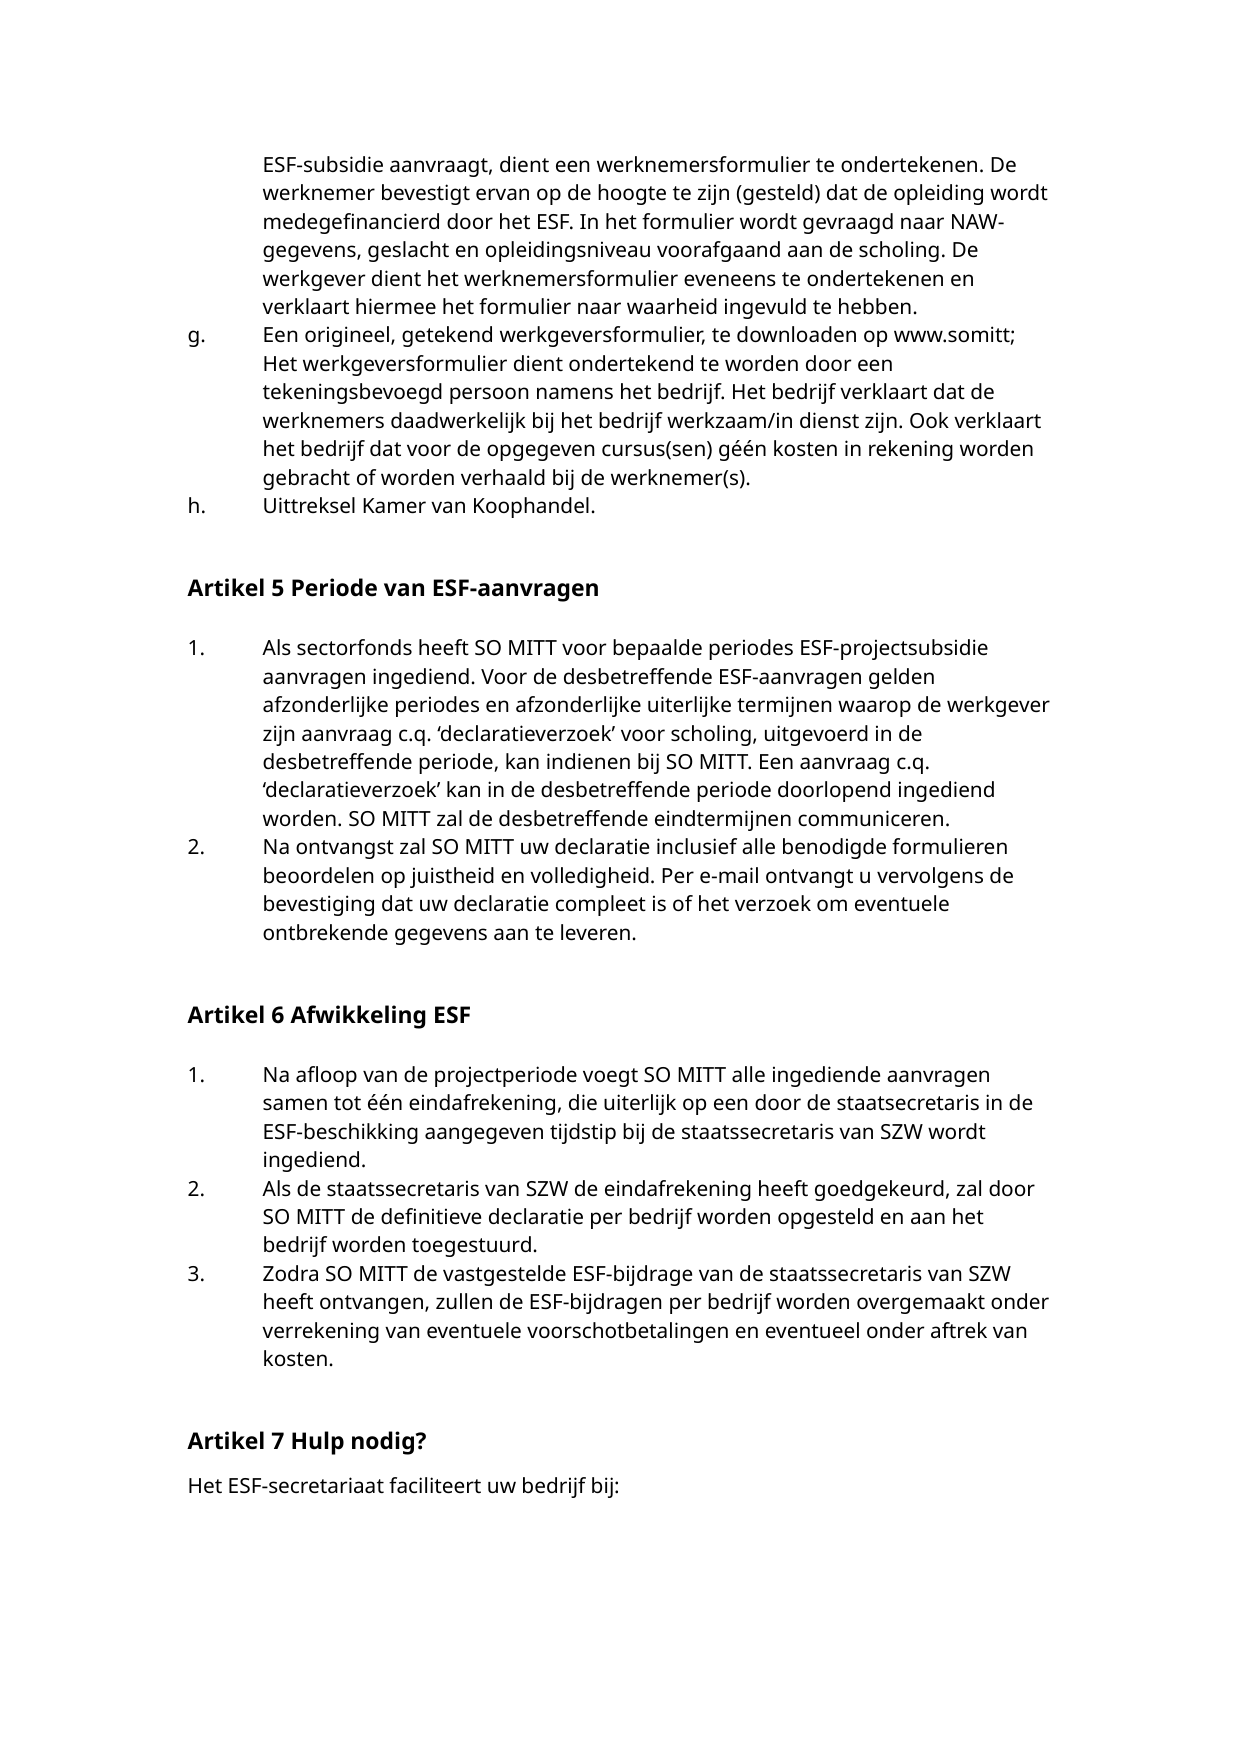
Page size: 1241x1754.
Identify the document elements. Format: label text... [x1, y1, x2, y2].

list Als sectorfonds heeft SO MITT voor bepaalde periodes ESF-projectsubsidie aanvragen ingediend. Voor de desbetreffende ESF-aanvragen gelden afzonderlijke periodes en afzonderlijke uiterlijke termijnen waarop de werkgever zijn aanvraag c.q. ‘declaratieverzoek’ voor scholing, uitgevoerd in de desbetreffende periode, kan indienen bij SO MITT. Een aanvraag c.q. ‘declaratieverzoek’ kan in de desbetreffende periode doorlopend ingediend worden. SO MITT zal de desbetreffende eindtermijnen communiceren. [187, 633, 1053, 832]
list ESF-subsidie aanvraagt, dient een werknemersformulier te ondertekenen. De werknemer bevestigt ervan op de hoogte te zijn (gesteld) dat de opleiding wordt medegefinancierd door het ESF. In het formulier wordt gevraagd naar NAW-gegevens, geslacht en opleidingsniveau voorafgaand aan de scholing. De werkgever dient het werknemersformulier eveneens te ondertekenen en verklaart hiermee het formulier naar waarheid ingevuld te hebben. [187, 150, 1053, 321]
subtitle Artikel 7 Hulp nodig? [187, 1425, 1053, 1457]
list Het werkgeversformulier dient ondertekend te worden door een tekeningsbevoegd persoon namens het bedrijf. Het bedrijf verklaart dat de werknemers daadwerkelijk bij het bedrijf werkzaam/in dienst zijn. Ook verklaart het bedrijf dat voor de opgegeven cursus(sen) géén kosten in rekening worden gebracht of worden verhaald bij de werknemer(s). [187, 349, 1053, 491]
list Na afloop van de projectperiode voegt SO MITT alle ingediende aanvragen samen tot één eindafrekening, die uiterlijk op een door de staatsecretaris in de ESF-beschikking aangegeven tijdstip bij de staatssecretaris van SZW wordt ingediend. [187, 1060, 1053, 1174]
list Een origineel, getekend werkgeversformulier, te downloaden op www.somitt; [187, 321, 1053, 349]
list Uittreksel Kamer van Koophandel. [187, 491, 1053, 520]
text Het ESF-secretariaat faciliteert uw bedrijf bij: [187, 1472, 1053, 1500]
list Zodra SO MITT de vastgestelde ESF-bijdrage van de staatssecretaris van SZW heeft ontvangen, zullen de ESF-bijdragen per bedrijf worden overgemaakt onder verrekening van eventuele voorschotbetalingen en eventueel onder aftrek van kosten. [187, 1259, 1053, 1373]
list Als de staatssecretaris van SZW de eindafrekening heeft goedgekeurd, zal door SO MITT de definitieve declaratie per bedrijf worden opgesteld en aan het bedrijf worden toegestuurd. [187, 1174, 1053, 1259]
subtitle Artikel 5 Periode van ESF-aanvragen [187, 572, 1053, 603]
list Na ontvangst zal SO MITT uw declaratie inclusief alle benodigde formulieren beoordelen op juistheid en volledigheid. Per e-mail ontvangt u vervolgens de bevestiging dat uw declaratie compleet is of het verzoek om eventuele ontbrekende gegevens aan te leveren. [187, 832, 1053, 946]
subtitle Artikel 6 Afwikkeling ESF [187, 999, 1053, 1030]
